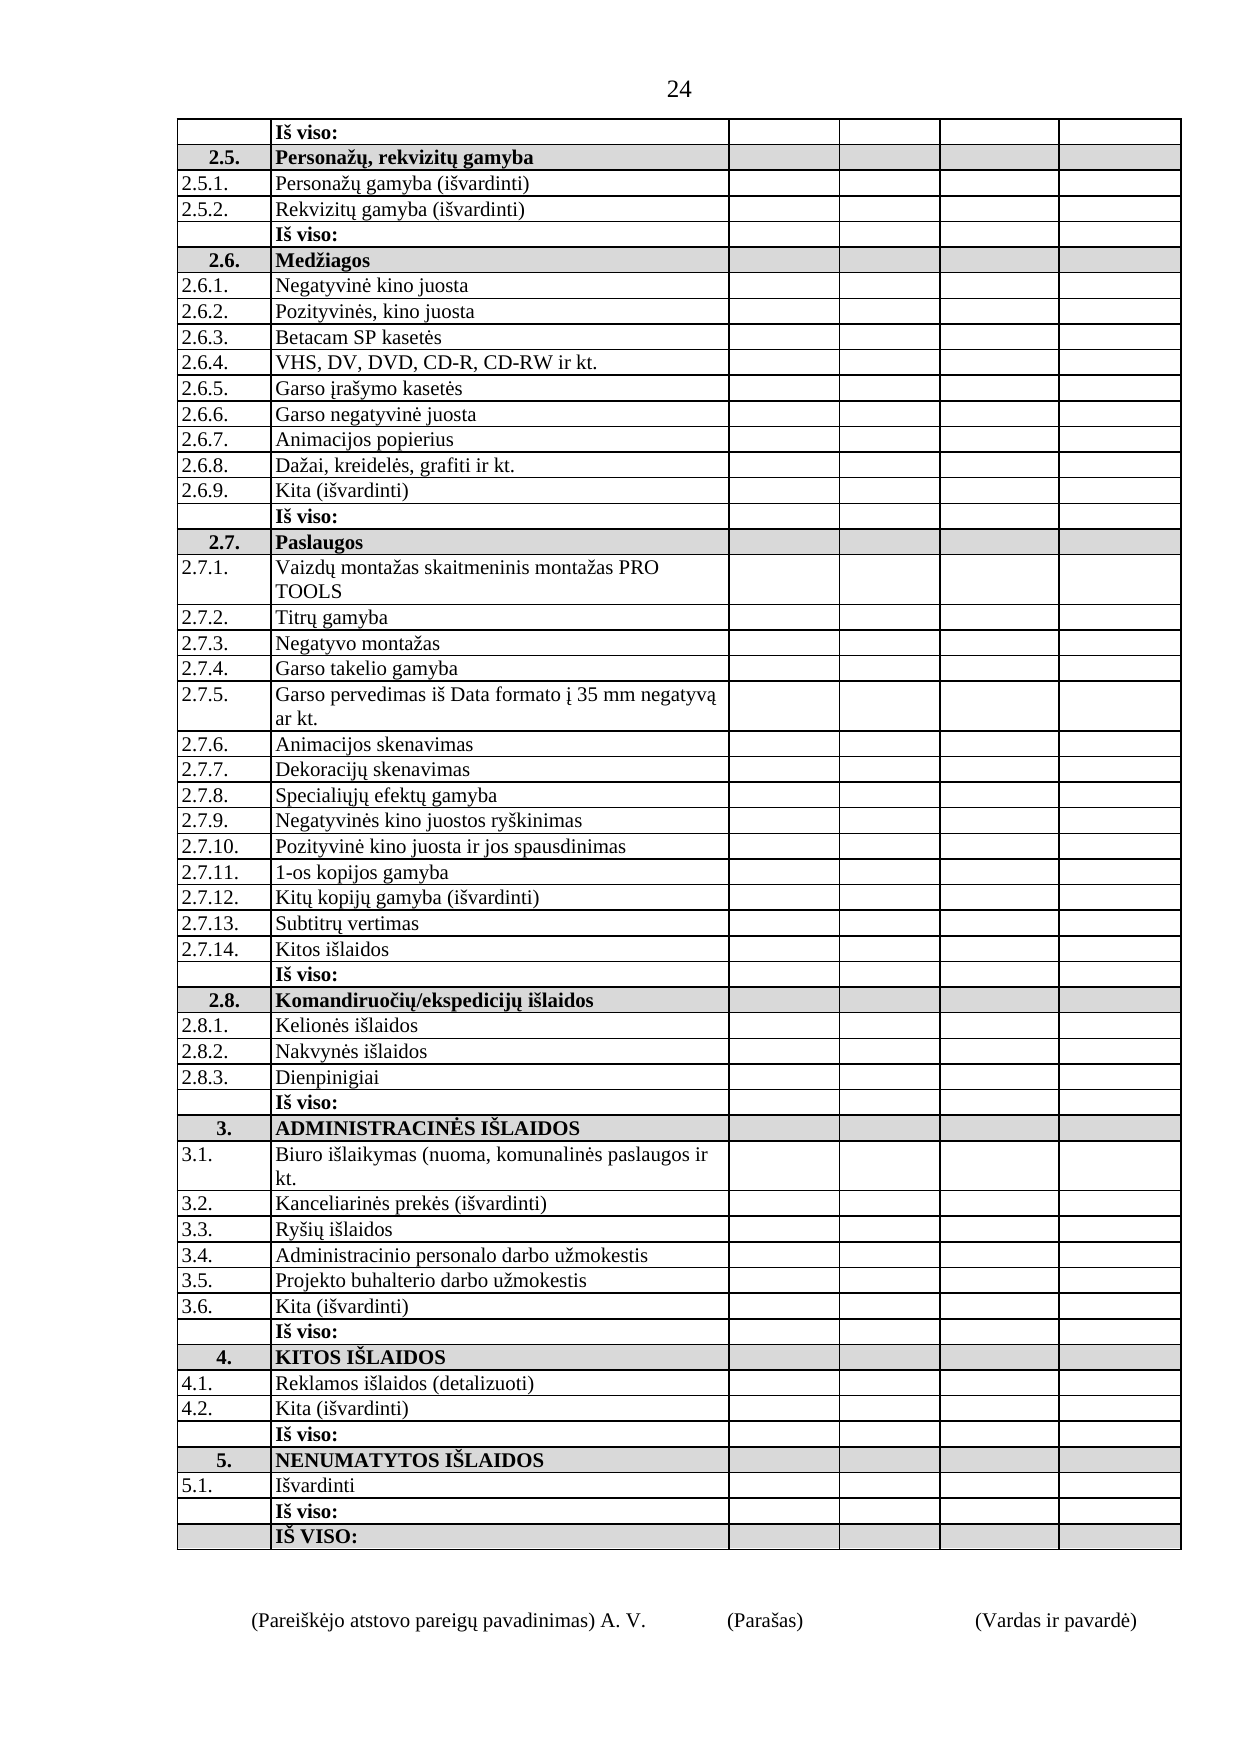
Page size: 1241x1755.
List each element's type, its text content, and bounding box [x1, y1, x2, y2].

table_cell [730, 860, 839, 884]
table_cell [1060, 453, 1180, 477]
table_cell [178, 1320, 270, 1343]
table_cell 2.6. [178, 248, 270, 272]
table_cell [730, 530, 839, 554]
table_cell 3.5. [178, 1268, 270, 1292]
table_cell [840, 120, 939, 144]
table_cell [840, 1217, 939, 1241]
table_cell [1060, 1013, 1180, 1037]
table_cell NENUMATYTOS IŠLAIDOS [272, 1448, 728, 1472]
table_cell [840, 808, 939, 832]
table_cell [1060, 885, 1180, 909]
table_cell [178, 504, 270, 528]
table_cell [840, 1294, 939, 1318]
table_cell [840, 504, 939, 528]
table_cell [730, 1191, 839, 1215]
table_cell [730, 656, 839, 680]
table_cell [941, 808, 1058, 832]
table_cell Garso takelio gamyba [272, 656, 728, 680]
table_cell [178, 1499, 270, 1523]
table_cell [730, 732, 839, 756]
table_cell 2.7.2. [178, 605, 270, 629]
table_cell [730, 783, 839, 807]
table_cell [1060, 299, 1180, 323]
table_cell [840, 1013, 939, 1037]
table_cell [1060, 1320, 1180, 1343]
table_cell Nakvynės išlaidos [272, 1039, 728, 1063]
table_cell Pozityvinė kino juosta ir jos spausdinimas [272, 834, 728, 858]
table_cell ADMINISTRACINĖS IŠLAIDOS [272, 1116, 728, 1140]
table_cell [1060, 1525, 1180, 1548]
table_cell Garso pervedimas iš Data formato į 35 mm negatyvą ar kt. [272, 682, 728, 730]
table_cell [730, 1065, 839, 1089]
table_cell [941, 555, 1058, 603]
table_cell [1060, 1217, 1180, 1241]
table_cell 2.7.3. [178, 631, 270, 655]
table_cell [941, 222, 1058, 246]
table_cell 1-os kopijos gamyba [272, 860, 728, 884]
table_cell [941, 1217, 1058, 1241]
table_cell Personažų, rekvizitų gamyba [272, 145, 728, 169]
table_cell [1060, 1116, 1180, 1140]
table_cell [1060, 427, 1180, 451]
table_cell [730, 1268, 839, 1292]
table_cell Subtitrų vertimas [272, 911, 728, 935]
table_cell [941, 402, 1058, 426]
table_cell [1060, 783, 1180, 807]
table_cell [730, 1320, 839, 1343]
table_cell [941, 1396, 1058, 1420]
table_cell [941, 1448, 1058, 1472]
table_cell [730, 1116, 839, 1140]
table_cell Iš viso: [272, 120, 728, 144]
table_cell [941, 783, 1058, 807]
table_cell Iš viso: [272, 222, 728, 246]
table_cell [1060, 402, 1180, 426]
table_cell [1060, 1345, 1180, 1369]
table_cell [840, 988, 939, 1012]
table_cell [941, 1320, 1058, 1343]
table_cell [941, 248, 1058, 272]
table_cell [840, 1320, 939, 1343]
table_cell 2.6.7. [178, 427, 270, 451]
table_cell Negatyvo montažas [272, 631, 728, 655]
table_cell [1060, 656, 1180, 680]
table_cell 2.6.6. [178, 402, 270, 426]
table_cell [730, 757, 839, 781]
table_cell Administracinio personalo darbo užmokestis [272, 1243, 728, 1267]
table_cell [730, 631, 839, 655]
table_cell Ryšių išlaidos [272, 1217, 728, 1241]
table_cell [730, 171, 839, 195]
table_cell [730, 453, 839, 477]
table_cell [840, 197, 939, 221]
table_cell 2.7.11. [178, 860, 270, 884]
table_cell [941, 197, 1058, 221]
table_cell [840, 171, 939, 195]
table_cell [941, 504, 1058, 528]
table_cell [941, 1268, 1058, 1292]
table_cell Titrų gamyba [272, 605, 728, 629]
table_cell [840, 1473, 939, 1497]
table_cell [1060, 197, 1180, 221]
table_cell [730, 988, 839, 1012]
table_cell [840, 530, 939, 554]
table_cell [1060, 911, 1180, 935]
table_cell [941, 1116, 1058, 1140]
table_cell [1060, 376, 1180, 400]
table_cell [730, 1473, 839, 1497]
table_cell Betacam SP kasetės [272, 325, 728, 349]
table_cell [730, 555, 839, 603]
table_cell Iš viso: [272, 1320, 728, 1343]
table_cell [840, 402, 939, 426]
table_cell [840, 631, 939, 655]
table_cell [730, 1525, 839, 1548]
table_cell [1060, 325, 1180, 349]
table_cell [1060, 860, 1180, 884]
table_cell 3. [178, 1116, 270, 1140]
table_cell [730, 273, 839, 297]
table_cell 3.4. [178, 1243, 270, 1267]
table_cell [941, 732, 1058, 756]
table_cell Kitų kopijų gamyba (išvardinti) [272, 885, 728, 909]
table_cell [1060, 273, 1180, 297]
table_cell [1060, 605, 1180, 629]
table_cell [840, 325, 939, 349]
table_cell [941, 325, 1058, 349]
table_cell [840, 1396, 939, 1420]
table_cell [941, 834, 1058, 858]
table_cell [941, 145, 1058, 169]
table_cell Garso įrašymo kasetės [272, 376, 728, 400]
table_cell Dekoracijų skenavimas [272, 757, 728, 781]
table_cell 4. [178, 1345, 270, 1369]
table_cell [840, 427, 939, 451]
table_cell 2.6.1. [178, 273, 270, 297]
table_cell [840, 783, 939, 807]
table_cell Kita (išvardinti) [272, 1294, 728, 1318]
table_cell [840, 834, 939, 858]
table_cell Negatyvinės kino juostos ryškinimas [272, 808, 728, 832]
table_cell Animacijos popierius [272, 427, 728, 451]
table_cell [941, 427, 1058, 451]
table_cell [730, 1013, 839, 1037]
table_cell [840, 555, 939, 603]
table_cell [840, 962, 939, 986]
table_cell [840, 350, 939, 374]
table_cell [730, 885, 839, 909]
table_cell [1060, 504, 1180, 528]
table_cell 3.6. [178, 1294, 270, 1318]
table_cell [178, 1090, 270, 1114]
table_cell VHS, DV, DVD, CD-R, CD-RW ir kt. [272, 350, 728, 374]
table_cell [840, 885, 939, 909]
text (Pareiškėjo atstovo pareigų pavadinimas) A. V. (Parašas) (Vardas ir pavardė) [177, 1607, 1181, 1632]
table_cell [941, 1039, 1058, 1063]
table_cell [941, 1371, 1058, 1395]
table_cell Išvardinti [272, 1473, 728, 1497]
table_cell [941, 1191, 1058, 1215]
table_cell [941, 1499, 1058, 1523]
table_cell [1060, 988, 1180, 1012]
table_cell Komandiruočių/ekspedicijų išlaidos [272, 988, 728, 1012]
table_cell 2.5. [178, 145, 270, 169]
table_cell [941, 1345, 1058, 1369]
table_cell [730, 197, 839, 221]
table_cell [941, 885, 1058, 909]
table_cell 2.8.1. [178, 1013, 270, 1037]
table_cell Paslaugos [272, 530, 728, 554]
table_cell [840, 911, 939, 935]
table_cell [1060, 530, 1180, 554]
table_cell KITOS IŠLAIDOS [272, 1345, 728, 1369]
table_cell [730, 248, 839, 272]
table_cell [178, 1525, 270, 1548]
table_cell 2.7.9. [178, 808, 270, 832]
table_cell Specialiųjų efektų gamyba [272, 783, 728, 807]
table_cell Dažai, kreidelės, grafiti ir kt. [272, 453, 728, 477]
table_cell [840, 1268, 939, 1292]
table_cell [840, 1345, 939, 1369]
table_cell [840, 1422, 939, 1446]
table_cell [840, 1525, 939, 1548]
table_cell [1060, 1448, 1180, 1472]
table_cell 2.8.3. [178, 1065, 270, 1089]
table_cell [730, 1371, 839, 1395]
table_cell 2.7.6. [178, 732, 270, 756]
table_cell [941, 911, 1058, 935]
table_cell Animacijos skenavimas [272, 732, 728, 756]
table_cell 2.6.8. [178, 453, 270, 477]
table_cell [730, 937, 839, 961]
table_cell [840, 682, 939, 730]
table_cell [1060, 834, 1180, 858]
table_cell [840, 860, 939, 884]
table_cell 5. [178, 1448, 270, 1472]
table_cell [730, 402, 839, 426]
table_cell [941, 1525, 1058, 1548]
table_cell [178, 222, 270, 246]
table_cell [840, 478, 939, 502]
table_cell 2.6.2. [178, 299, 270, 323]
table_cell [1060, 478, 1180, 502]
table_cell 2.7.14. [178, 937, 270, 961]
table_cell Personažų gamyba (išvardinti) [272, 171, 728, 195]
table_cell [1060, 1065, 1180, 1089]
table_cell 3.2. [178, 1191, 270, 1215]
table_cell [1060, 1396, 1180, 1420]
table_cell [730, 1142, 839, 1190]
table_cell [730, 504, 839, 528]
table_cell 2.7. [178, 530, 270, 554]
table_cell [941, 682, 1058, 730]
table_cell [840, 656, 939, 680]
table_cell [1060, 248, 1180, 272]
table_cell Dienpinigiai [272, 1065, 728, 1089]
table_cell [1060, 1473, 1180, 1497]
table_cell [730, 834, 839, 858]
table_cell [941, 350, 1058, 374]
table_cell [941, 1142, 1058, 1190]
table_cell [840, 1191, 939, 1215]
table_cell [1060, 171, 1180, 195]
table_cell [941, 962, 1058, 986]
table_cell [730, 1448, 839, 1472]
table_cell [730, 605, 839, 629]
table_cell Biuro išlaikymas (nuoma, komunalinės paslaugos ir kt. [272, 1142, 728, 1190]
table_cell [1060, 555, 1180, 603]
table_cell [840, 757, 939, 781]
table_cell [941, 631, 1058, 655]
table_cell [730, 120, 839, 144]
table_cell 5.1. [178, 1473, 270, 1497]
table_cell Reklamos išlaidos (detalizuoti) [272, 1371, 728, 1395]
table_cell 2.7.5. [178, 682, 270, 730]
table_cell [1060, 1422, 1180, 1446]
table_cell [840, 1090, 939, 1114]
table_cell [941, 988, 1058, 1012]
table_cell [730, 1090, 839, 1114]
table_cell [1060, 631, 1180, 655]
table_cell 3.3. [178, 1217, 270, 1241]
table_cell [941, 299, 1058, 323]
table_cell [840, 937, 939, 961]
table_cell [730, 1039, 839, 1063]
table_cell [1060, 120, 1180, 144]
table_cell Iš viso: [272, 1090, 728, 1114]
table_cell Kita (išvardinti) [272, 1396, 728, 1420]
table_cell [840, 1039, 939, 1063]
table_cell 4.2. [178, 1396, 270, 1420]
table_cell [941, 605, 1058, 629]
table_cell [941, 1294, 1058, 1318]
table_cell [1060, 1268, 1180, 1292]
table_cell 2.6.3. [178, 325, 270, 349]
table_cell [941, 171, 1058, 195]
table_cell [1060, 732, 1180, 756]
table_cell [840, 1243, 939, 1267]
table_cell [1060, 757, 1180, 781]
table_cell [178, 962, 270, 986]
table_cell [730, 1345, 839, 1369]
table_cell Kitos išlaidos [272, 937, 728, 961]
table_cell [941, 1422, 1058, 1446]
table_cell [730, 376, 839, 400]
table_cell 2.8. [178, 988, 270, 1012]
table_cell 4.1. [178, 1371, 270, 1395]
table_cell 2.7.7. [178, 757, 270, 781]
table_cell [840, 1448, 939, 1472]
table_cell [941, 530, 1058, 554]
table_cell Kelionės išlaidos [272, 1013, 728, 1037]
table_cell [1060, 1294, 1180, 1318]
table_cell [730, 478, 839, 502]
table_cell [1060, 682, 1180, 730]
table_cell [1060, 962, 1180, 986]
table_cell Rekvizitų gamyba (išvardinti) [272, 197, 728, 221]
table_cell [1060, 222, 1180, 246]
table_cell [941, 1013, 1058, 1037]
table_cell [941, 478, 1058, 502]
table_cell Medžiagos [272, 248, 728, 272]
table_cell 2.5.1. [178, 171, 270, 195]
table_cell [941, 120, 1058, 144]
table_cell [730, 1499, 839, 1523]
table_cell [1060, 1499, 1180, 1523]
table_cell 3.1. [178, 1142, 270, 1190]
table_cell 2.7.1. [178, 555, 270, 603]
table_cell [941, 860, 1058, 884]
table_cell Projekto buhalterio darbo užmokestis [272, 1268, 728, 1292]
table_cell [178, 120, 270, 144]
table_cell [1060, 1191, 1180, 1215]
table_cell [840, 605, 939, 629]
table_cell [730, 1396, 839, 1420]
table_cell [840, 273, 939, 297]
table_cell [1060, 1142, 1180, 1190]
table_cell Vaizdų montažas skaitmeninis montažas PRO TOOLS [272, 555, 728, 603]
table_cell Pozityvinės, kino juosta [272, 299, 728, 323]
table_cell Iš viso: [272, 504, 728, 528]
table_cell 2.8.2. [178, 1039, 270, 1063]
table_cell [1060, 1371, 1180, 1395]
table_cell 2.6.5. [178, 376, 270, 400]
table_cell [840, 1371, 939, 1395]
table_cell [941, 273, 1058, 297]
table_cell [1060, 350, 1180, 374]
table_cell [730, 808, 839, 832]
table_cell 2.7.13. [178, 911, 270, 935]
table_cell [730, 325, 839, 349]
table_cell Kanceliarinės prekės (išvardinti) [272, 1191, 728, 1215]
table_cell 2.7.10. [178, 834, 270, 858]
table_cell [730, 962, 839, 986]
table_cell [840, 1142, 939, 1190]
table_cell [178, 1422, 270, 1446]
table_cell [730, 1422, 839, 1446]
table_cell [941, 453, 1058, 477]
table_cell [730, 145, 839, 169]
table_cell [941, 656, 1058, 680]
table_cell [730, 1294, 839, 1318]
table_cell [840, 453, 939, 477]
table_cell [941, 1090, 1058, 1114]
table_cell IŠ VISO: [272, 1525, 728, 1548]
table_cell [730, 427, 839, 451]
table_cell Garso negatyvinė juosta [272, 402, 728, 426]
table_cell [840, 299, 939, 323]
table_cell [840, 248, 939, 272]
table_cell [840, 1499, 939, 1523]
table_cell [840, 732, 939, 756]
table_cell Iš viso: [272, 1499, 728, 1523]
table_cell Negatyvinė kino juosta [272, 273, 728, 297]
table_cell [1060, 937, 1180, 961]
table_cell [730, 350, 839, 374]
table_cell [730, 682, 839, 730]
table_cell [730, 1243, 839, 1267]
table_cell [941, 1473, 1058, 1497]
table_cell [730, 911, 839, 935]
table_cell [840, 1065, 939, 1089]
table_cell [730, 299, 839, 323]
table_cell [941, 1243, 1058, 1267]
table_cell 2.7.12. [178, 885, 270, 909]
table_cell [941, 757, 1058, 781]
table_cell Kita (išvardinti) [272, 478, 728, 502]
table_cell [840, 145, 939, 169]
table_cell Iš viso: [272, 962, 728, 986]
table_cell [1060, 1243, 1180, 1267]
table_cell [1060, 145, 1180, 169]
table_cell 2.7.4. [178, 656, 270, 680]
table_cell 2.5.2. [178, 197, 270, 221]
table_cell 2.6.4. [178, 350, 270, 374]
table_cell [941, 1065, 1058, 1089]
table_cell [1060, 1090, 1180, 1114]
table_cell [1060, 808, 1180, 832]
table_cell [1060, 1039, 1180, 1063]
table_cell 2.7.8. [178, 783, 270, 807]
table_cell [941, 937, 1058, 961]
table_cell [840, 376, 939, 400]
table_cell [941, 376, 1058, 400]
table_cell 2.6.9. [178, 478, 270, 502]
table_cell [730, 1217, 839, 1241]
table_cell [730, 222, 839, 246]
table_cell [840, 222, 939, 246]
table_cell Iš viso: [272, 1422, 728, 1446]
table_cell [840, 1116, 939, 1140]
